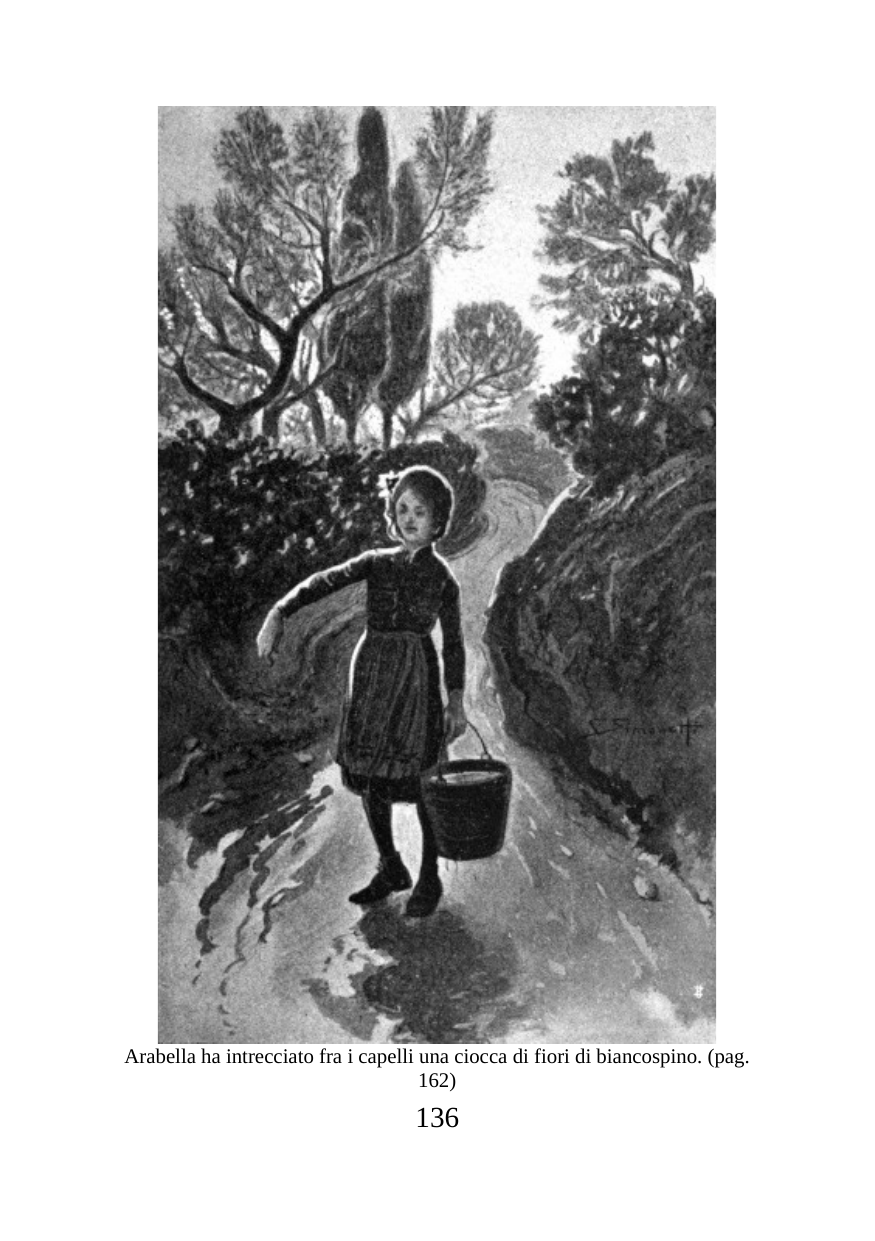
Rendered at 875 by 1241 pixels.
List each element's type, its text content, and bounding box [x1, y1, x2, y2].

picture [157, 106, 717, 1044]
text Arabella ha intrecciato fra i capelli una ciocca di fiori di biancospino. (pag. 162) [106, 1044, 768, 1092]
